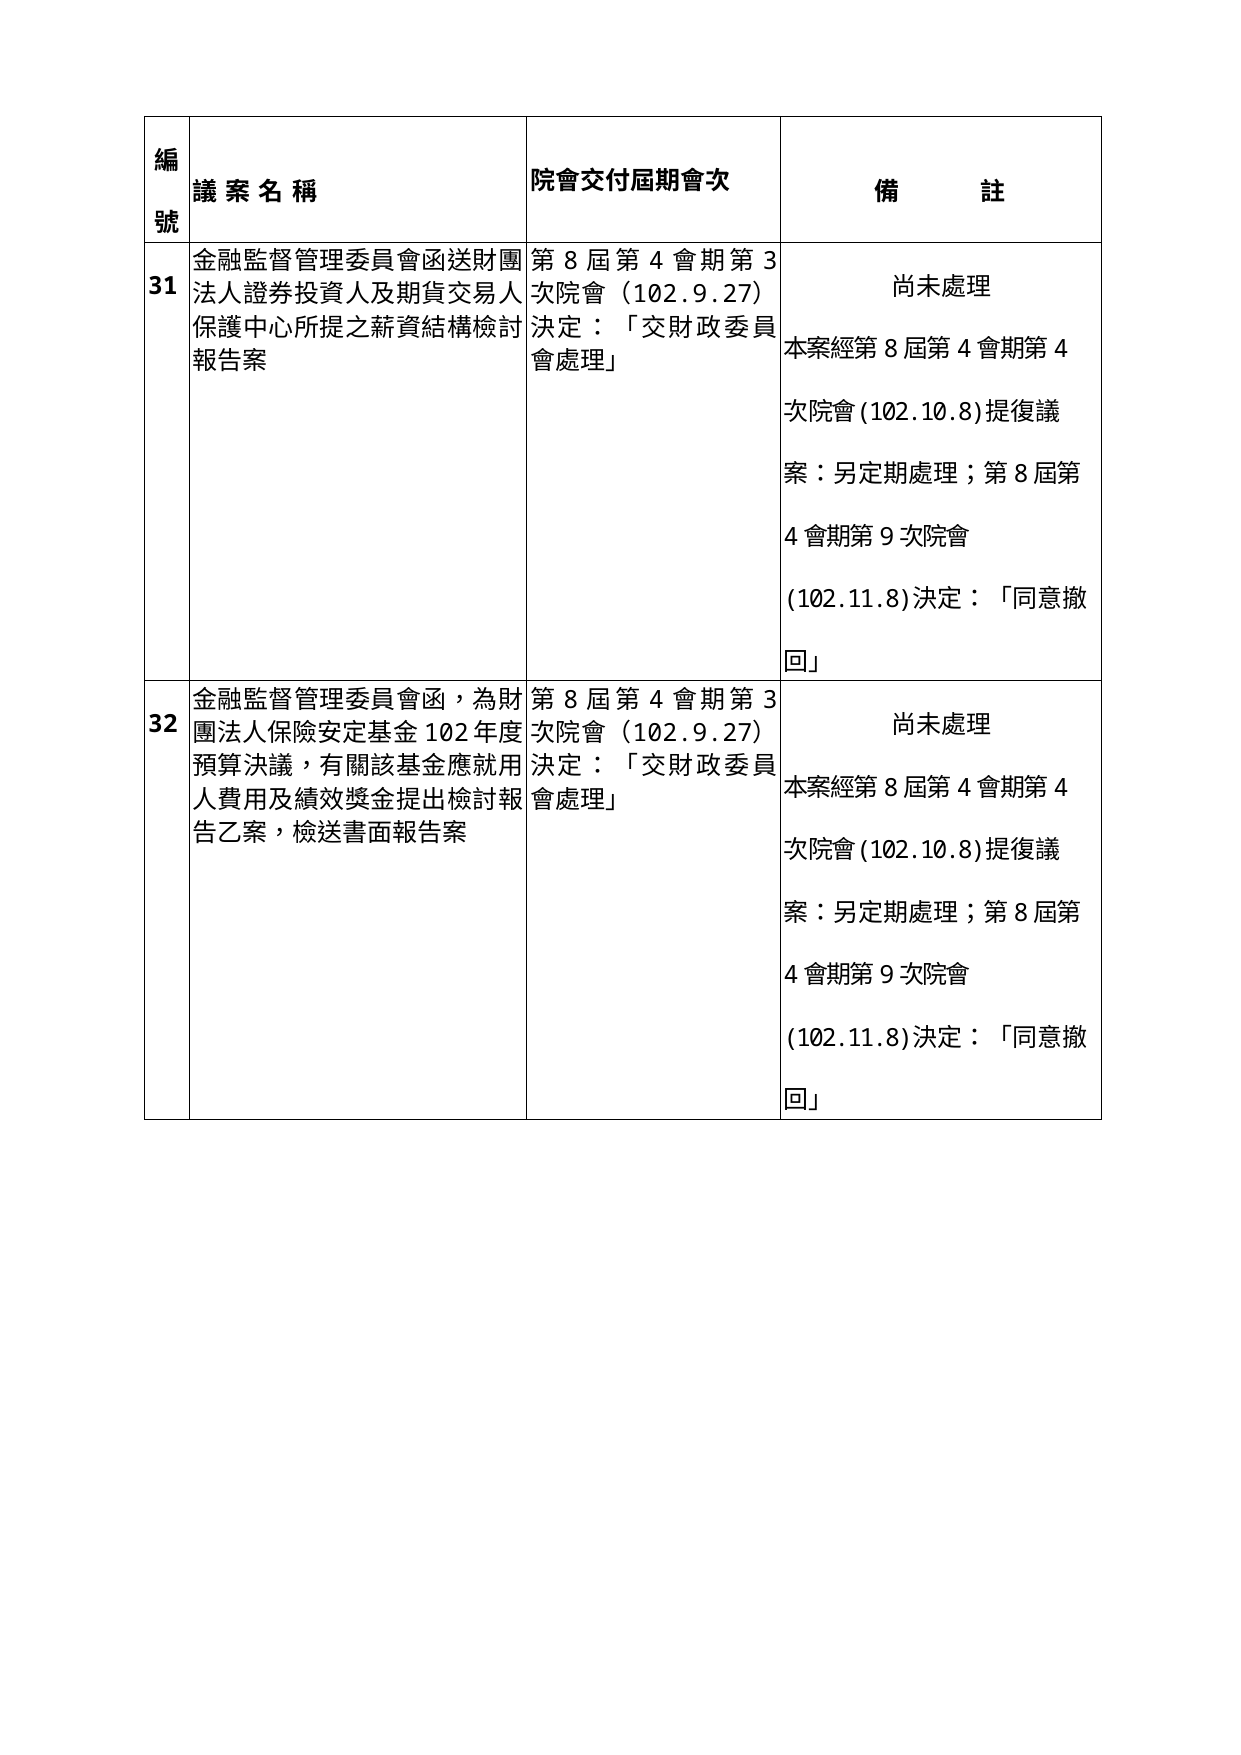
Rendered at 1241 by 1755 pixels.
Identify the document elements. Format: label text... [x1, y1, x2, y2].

table_cell 金融監督管理委員會函送財團法人證券投資人及期貨交易人保護中心所提之薪資結構檢討報告案 [190, 243, 526, 680]
table_header 編號 [145, 117, 189, 242]
table_cell 金融監督管理委員會函，為財團法人保險安定基金102年度預算決議，有關該基金應就用人費用及績效獎金提出檢討報告乙案，檢送書面報告案 [190, 681, 526, 1119]
table_header 備 註 [781, 117, 1101, 242]
table_cell 第8屆第4會期第3次院會（102.9.27）決定：「交財政委員會處理」 [527, 243, 780, 680]
table_cell 第8屆第4會期第3次院會（102.9.27）決定：「交財政委員會處理」 [527, 681, 780, 1119]
table_cell [145, 243, 189, 680]
table_cell 尚未處理 本案經第8屆第4會期第4次院會(102.10.8)提復議案：另定期處理；第8屆第4會期第9次院會(102.11.8)決定：「同意撤回」 [781, 243, 1101, 680]
table_header 議案名稱 [190, 117, 526, 242]
table_cell 尚未處理 本案經第8屆第4會期第4次院會(102.10.8)提復議案：另定期處理；第8屆第4會期第9次院會(102.11.8)決定：「同意撤回」 [781, 681, 1101, 1119]
table_header 院會交付屆期會次 [527, 117, 780, 242]
table_cell [145, 681, 189, 1119]
